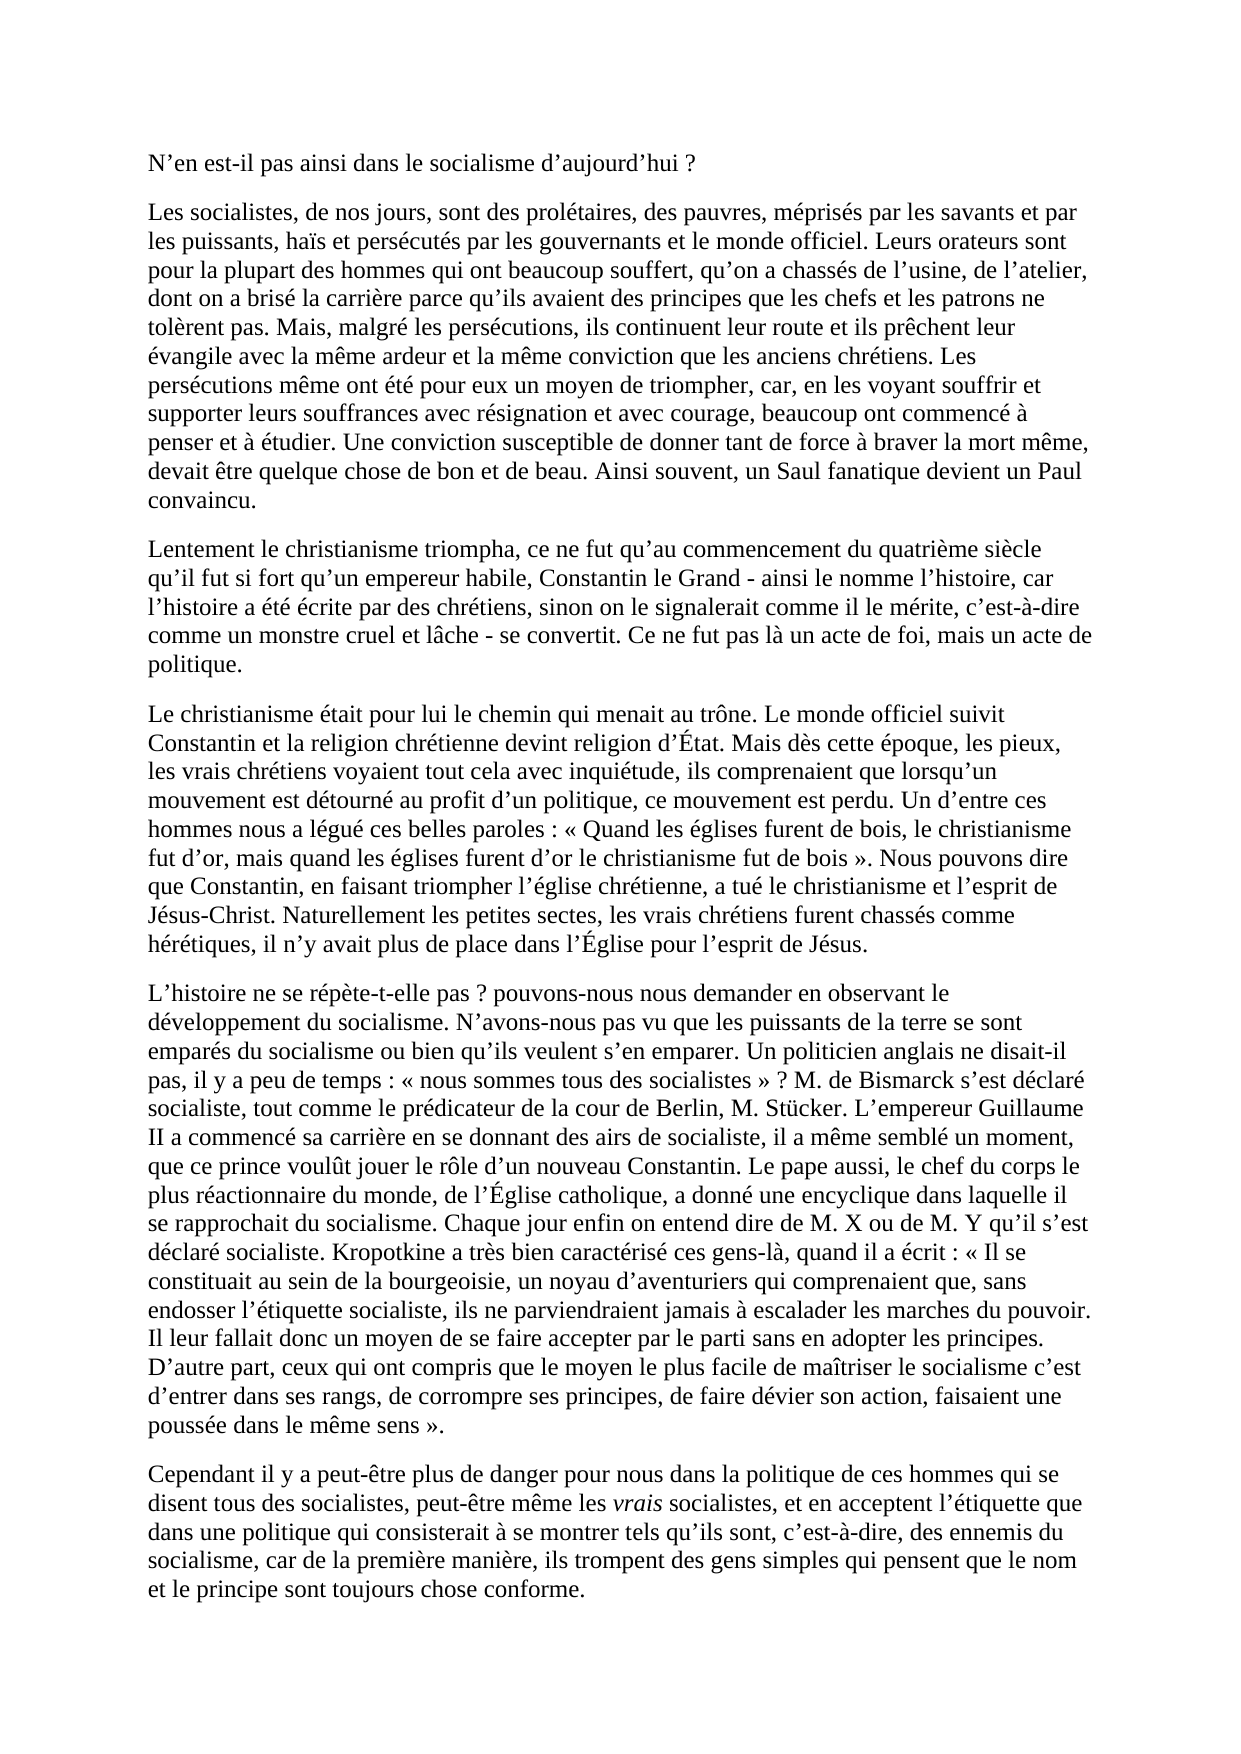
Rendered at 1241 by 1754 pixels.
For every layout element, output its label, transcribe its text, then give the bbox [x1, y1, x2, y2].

text Cependant il y a peut-être plus de danger pour nous dans la politique de ces hommes qui se disent tous des socialistes, peut-être même les vrais socialistes, et en acceptent l’étiquette que dans une politique qui consisterait à se montrer tels qu’ils sont, c’est-à-dire, des ennemis du socialisme, car de la première manière, ils trompent des gens simples qui pensent que le nom et le principe sont toujours chose conforme. [148, 1459, 1093, 1603]
text Les socialistes, de nos jours, sont des prolétaires, des pauvres, méprisés par les savants et par les puissants, haïs et persécutés par les gouvernants et le monde officiel. Leurs orateurs sont pour la plupart des hommes qui ont beaucoup souffert, qu’on a chassés de l’usine, de l’atelier, dont on a brisé la carrière parce qu’ils avaient des principes que les chefs et les patrons ne tolèrent pas. Mais, malgré les persécutions, ils continuent leur route et ils prêchent leur évangile avec la même ardeur et la même conviction que les anciens chrétiens. Les persécutions même ont été pour eux un moyen de triompher, car, en les voyant souffrir et supporter leurs souffrances avec résignation et avec courage, beaucoup ont commencé à penser et à étudier. Une conviction susceptible de donner tant de force à braver la mort même, devait être quelque chose de bon et de beau. Ainsi souvent, un Saul fanatique devient un Paul convaincu. [148, 197, 1093, 513]
text Lentement le christianisme triompha, ce ne fut qu’au commencement du quatrième siècle qu’il fut si fort qu’un empereur habile, Constantin le Grand - ainsi le nomme l’histoire, car l’histoire a été écrite par des chrétiens, sinon on le signalerait comme il le mérite, c’est-à-dire comme un monstre cruel et lâche - se convertit. Ce ne fut pas là un acte de foi, mais un acte de politique. [148, 534, 1093, 678]
text N’en est-il pas ainsi dans le socialisme d’aujourd’hui ? [148, 148, 1093, 176]
text Le christianisme était pour lui le chemin qui menait au trône. Le monde officiel suivit Constantin et la religion chrétienne devint religion d’État. Mais dès cette époque, les pieux, les vrais chrétiens voyaient tout cela avec inquiétude, ils comprenaient que lorsqu’un mouvement est détourné au profit d’un politique, ce mouvement est perdu. Un d’entre ces hommes nous a légué ces belles paroles : « Quand les églises furent de bois, le christianisme fut d’or, mais quand les églises furent d’or le christianisme fut de bois ». Nous pouvons dire que Constantin, en faisant triompher l’église chrétienne, a tué le christianisme et l’esprit de Jésus-Christ. Naturellement les petites sectes, les vrais chrétiens furent chassés comme hérétiques, il n’y avait plus de place dans l’Église pour l’esprit de Jésus. [148, 699, 1093, 958]
text L’histoire ne se répète-t-elle pas ? pouvons-nous nous demander en observant le développement du socialisme. N’avons-nous pas vu que les puissants de la terre se sont emparés du socialisme ou bien qu’ils veulent s’en emparer. Un politicien anglais ne disait-il pas, il y a peu de temps : « nous sommes tous des socialistes » ? M. de Bismarck s’est déclaré socialiste, tout comme le prédicateur de la cour de Berlin, M. Stücker. L’empereur Guillaume II a commencé sa carrière en se donnant des airs de socialiste, il a même semblé un moment, que ce prince voulût jouer le rôle d’un nouveau Constantin. Le pape aussi, le chef du corps le plus réactionnaire du monde, de l’Église catholique, a donné une encyclique dans laquelle il se rapprochait du socialisme. Chaque jour enfin on entend dire de M. X ou de M. Y qu’il s’est déclaré socialiste. Kropotkine a très bien caractérisé ces gens-là, quand il a écrit : « Il se constituait au sein de la bourgeoisie, un noyau d’aventuriers qui comprenaient que, sans endosser l’étiquette socialiste, ils ne parviendraient jamais à escalader les marches du pouvoir. Il leur fallait donc un moyen de se faire accepter par le parti sans en adopter les principes. D’autre part, ceux qui ont compris que le moyen le plus facile de maîtriser le socialisme c’est d’entrer dans ses rangs, de corrompre ses principes, de faire dévier son action, faisaient une poussée dans le même sens ». [148, 978, 1093, 1438]
